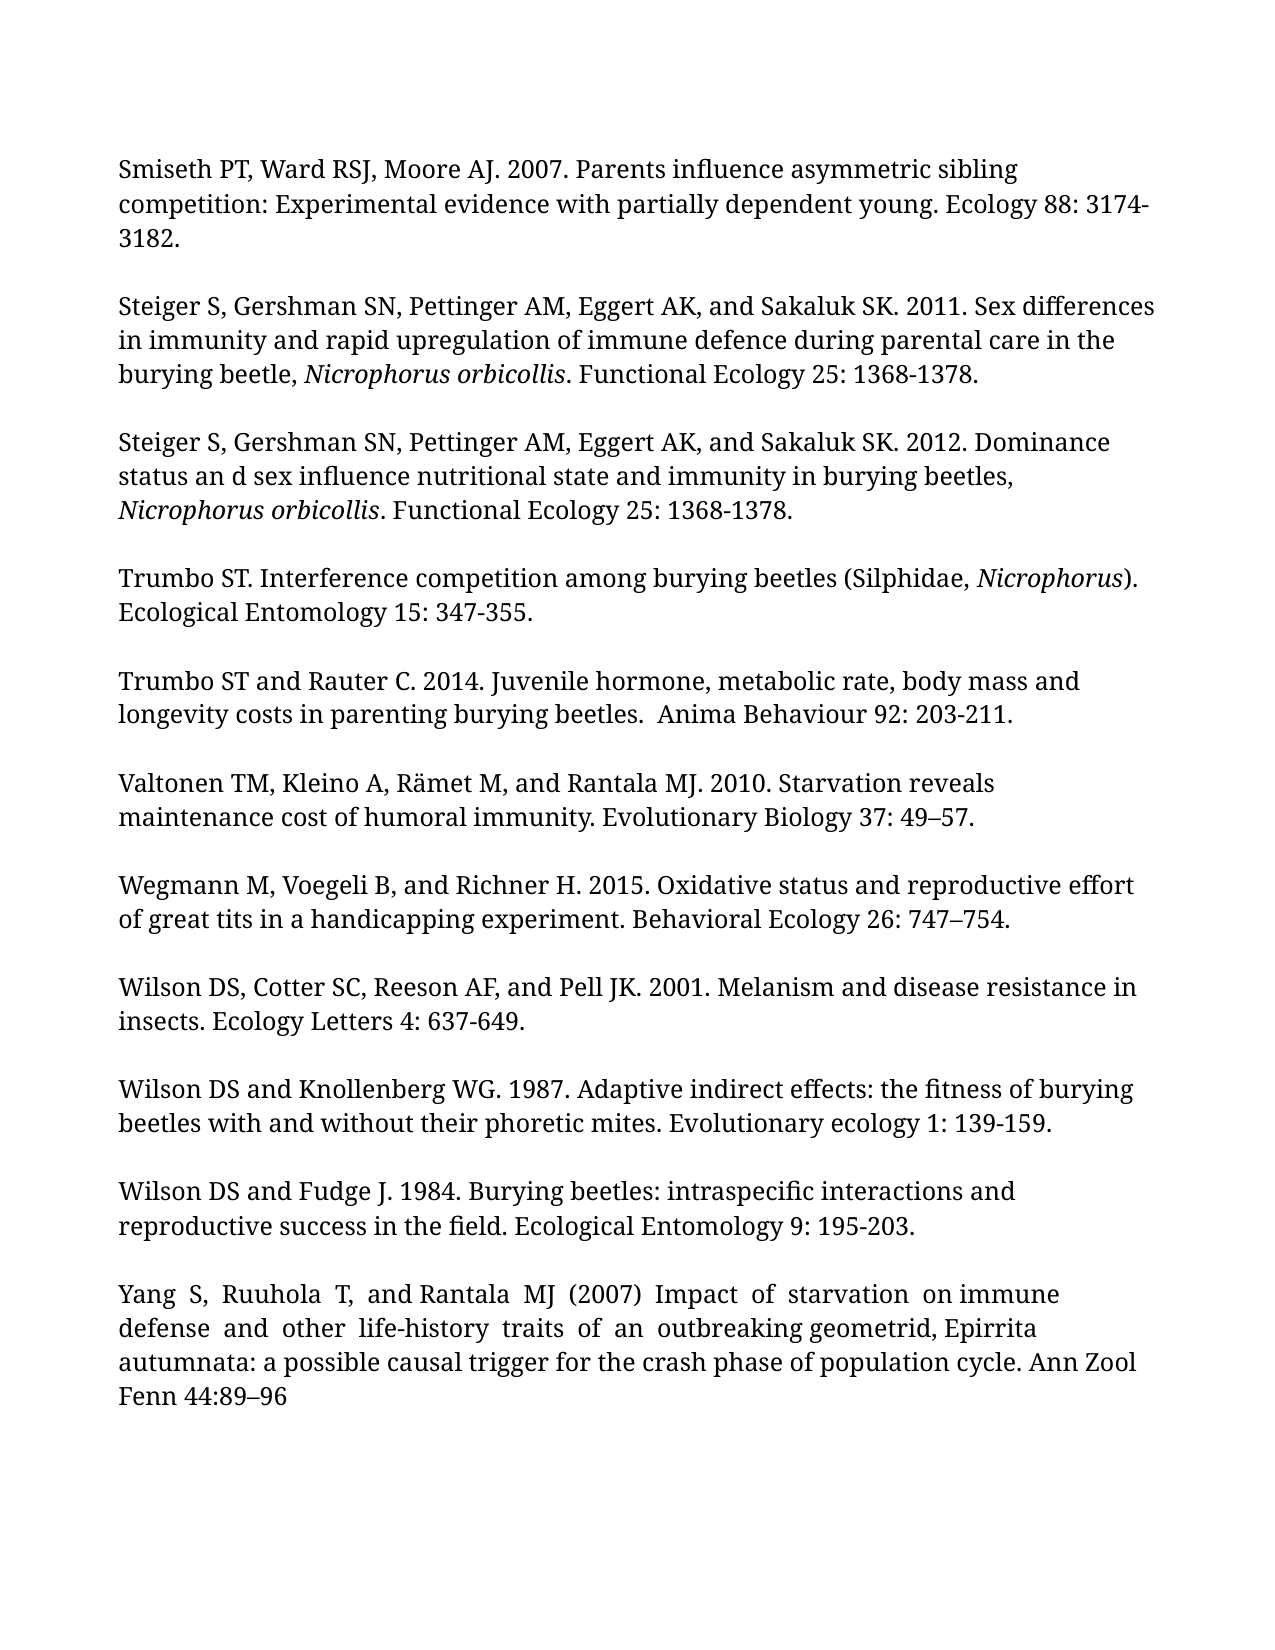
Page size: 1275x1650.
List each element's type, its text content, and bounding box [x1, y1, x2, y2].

text Wilson DS and Knollenberg WG. 1987. Adaptive indirect effects: the fitness of burying beetles with and without their phoretic mites. Evolutionary ecology 1: 139-159. [118, 1072, 1157, 1140]
text Wegmann M, Voegeli B, and Richner H. 2015. Oxidative status and reproductive effort of great tits in a handicapping experiment. Behavioral Ecology 26: 747–754. [118, 867, 1157, 936]
text Steiger S, Gershman SN, Pettinger AM, Eggert AK, and Sakaluk SK. 2011. Sex differences in immunity and rapid upregulation of immune defence during parental care in the burying beetle, Nicrophorus orbicollis. Functional Ecology 25: 1368-1378. [118, 288, 1157, 391]
text Yang S, Ruuhola T, and Rantala MJ (2007) Impact of starvation on immune defense and other life-history traits of an outbreaking geometrid, Epirrita autumnata: a possible causal trigger for the crash phase of population cycle. Ann Zool Fenn 44:89–96 [118, 1276, 1157, 1412]
text Smiseth PT, Ward RSJ, Moore AJ. 2007. Parents influence asymmetric sibling competition: Experimental evidence with partially dependent young. Ecology 88: 3174-3182. [118, 152, 1157, 254]
text Valtonen TM, Kleino A, Rämet M, and Rantala MJ. 2010. Starvation reveals maintenance cost of humoral immunity. Evolutionary Biology 37: 49–57. [118, 765, 1157, 833]
text Trumbo ST and Rauter C. 2014. Juvenile hormone, metabolic rate, body mass and longevity costs in parenting burying beetles. Anima Behaviour 92: 203-211. [118, 663, 1157, 731]
text Trumbo ST. Interference competition among burying beetles (Silphidae, Nicrophorus). Ecological Entomology 15: 347-355. [118, 561, 1157, 629]
text Wilson DS, Cotter SC, Reeson AF, and Pell JK. 2001. Melanism and disease resistance in insects. Ecology Letters 4: 637-649. [118, 970, 1157, 1038]
text Steiger S, Gershman SN, Pettinger AM, Eggert AK, and Sakaluk SK. 2012. Dominance status an d sex influence nutritional state and immunity in burying beetles, Nicrophorus orbicollis. Functional Ecology 25: 1368-1378. [118, 425, 1157, 527]
text Wilson DS and Fudge J. 1984. Burying beetles: intraspecific interactions and reproductive success in the field. Ecological Entomology 9: 195-203. [118, 1174, 1157, 1242]
